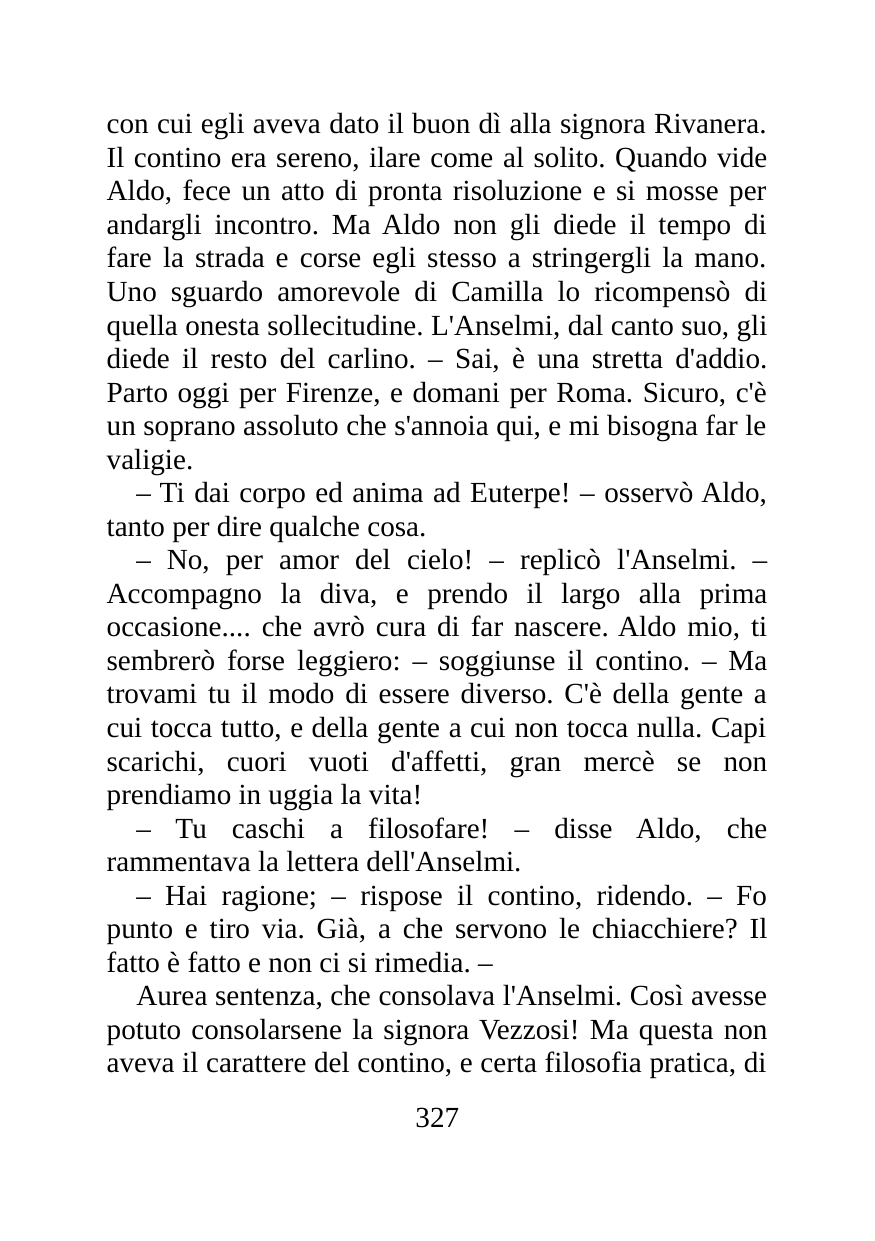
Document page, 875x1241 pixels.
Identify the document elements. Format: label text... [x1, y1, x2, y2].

text ‒ Tu caschi a filosofare! ‒ disse Aldo, che rammentava la lettera dell'Anselmi. [106, 811, 768, 878]
text con cui egli aveva dato il buon dì alla signora Rivanera. Il contino era sereno, ilare come al solito. Quando vide Aldo, fece un atto di pronta risoluzione e si mosse per andargli incontro. Ma Aldo non gli diede il tempo di fare la strada e corse egli stesso a stringergli la mano. Uno sguardo amorevole di Camilla lo ricompensò di quella onesta sollecitudine. L'Anselmi, dal canto suo, gli diede il resto del carlino. ‒ Sai, è una stretta d'addio. Parto oggi per Firenze, e domani per Roma. Sicuro, c'è un soprano assoluto che s'annoia qui, e mi bisogna far le valigie. [106, 106, 768, 475]
text Aurea sentenza, che consolava l'Anselmi. Così avesse potuto consolarsene la signora Vezzosi! Ma questa non aveva il carattere del contino, e certa filosofia pratica, di [106, 978, 768, 1079]
text ‒ No, per amor del cielo! ‒ replicò l'Anselmi. ‒ Accompagno la diva, e prendo il largo alla prima occasione.... che avrò cura di far nascere. Aldo mio, ti sembrerò forse leggiero: ‒ soggiunse il contino. ‒ Ma trovami tu il modo di essere diverso. C'è della gente a cui tocca tutto, e della gente a cui non tocca nulla. Capi scarichi, cuori vuoti d'affetti, gran mercè se non prendiamo in uggia la vita! [106, 542, 768, 811]
text ‒ Ti dai corpo ed anima ad Euterpe! ‒ osservò Aldo, tanto per dire qualche cosa. [106, 475, 768, 542]
text ‒ Hai ragione; ‒ rispose il contino, ridendo. ‒ Fo punto e tiro via. Già, a che servono le chiacchiere? Il fatto è fatto e non ci si rimedia. ‒ [106, 878, 768, 978]
